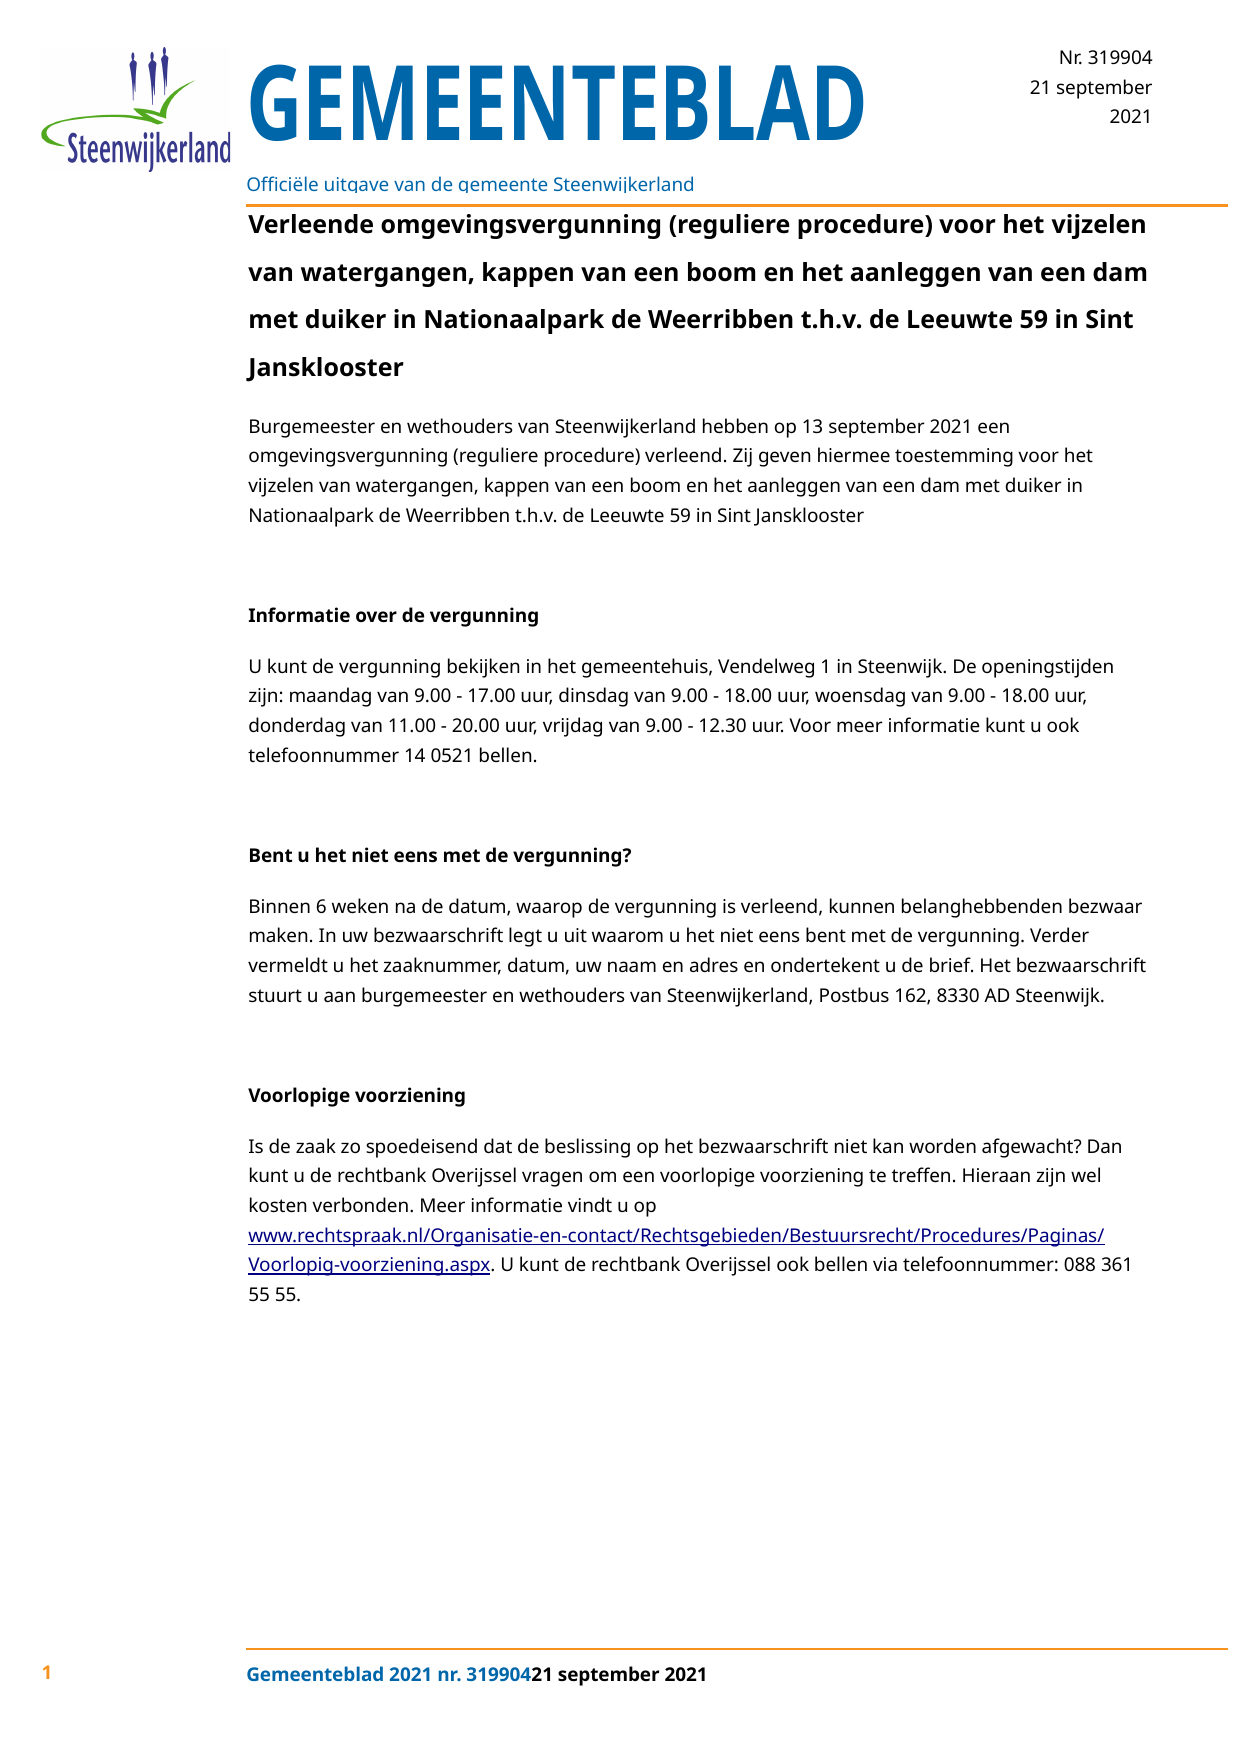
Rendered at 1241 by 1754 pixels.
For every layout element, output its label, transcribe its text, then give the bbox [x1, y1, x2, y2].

text U kunt de vergunning bekijken in het gemeentehuis, Vendelweg 1 in Steenwijk. De openingstijden zijn: maandag van 9.00 - 17.00 uur, dinsdag van 9.00 - 18.00 uur, woensdag van 9.00 - 18.00 uur, donderdag van 11.00 - 20.00 uur, vrijdag van 9.00 - 12.30 uur. Voor meer informatie kunt u ook telefoonnummer 14 0521 bellen. [248, 653, 1152, 768]
text Binnen 6 weken na de datum, waarop de vergunning is verleend, kunnen belanghebbenden bezwaar maken. In uw bezwaarschrift legt u uit waarom u het niet eens bent met de vergunning. Verder vermeldt u het zaaknummer, datum, uw naam en adres en ondertekent u de brief. Het bezwaarschrift stuurt u aan burgemeester en wethouders van Steenwijkerland, Postbus 162, 8330 AD Steenwijk. [248, 893, 1152, 1008]
text Burgemeester en wethouders van Steenwijkerland hebben op 13 september 2021 een omgevingsvergunning (reguliere procedure) verleend. Zij geven hiermee toestemming voor het vijzelen van watergangen, kappen van een boom en het aanleggen van een dam met duiker in Nationaalpark de Weerribben t.h.v. de Leeuwte 59 in Sint Jansklooster [248, 413, 1152, 528]
text Informatie over de vergunning [248, 603, 1152, 628]
text Voorlopige voorziening [248, 1083, 1152, 1108]
text Bent u het niet eens met de vergunning? [248, 843, 1152, 868]
text Verleende omgevingsvergunning (reguliere procedure) voor het vijzelen van watergangen, kappen van een boom en het aanleggen van een dam met duiker in Nationaalpark de Weerribben t.h.v. de Leeuwte 59 in Sint Jansklooster [248, 207, 1152, 384]
picture [41, 47, 231, 172]
text Is de zaak zo spoedeisend dat de beslissing op het bezwaarschrift niet kan worden afgewacht? Dan kunt u de rechtbank Overijssel vragen om een voorlopige voorziening te treffen. Hieraan zijn wel kosten verbonden. Meer informatie vindt u op www.rechtspraak.nl/Organisatie-en-contact/Rechtsgebieden/Bestuursrecht/Procedures/Paginas/Voorlopig-voorziening.aspx. U kunt de rechtbank Overijssel ook bellen via telefoonnummer: 088 361 55 55. [248, 1133, 1152, 1307]
